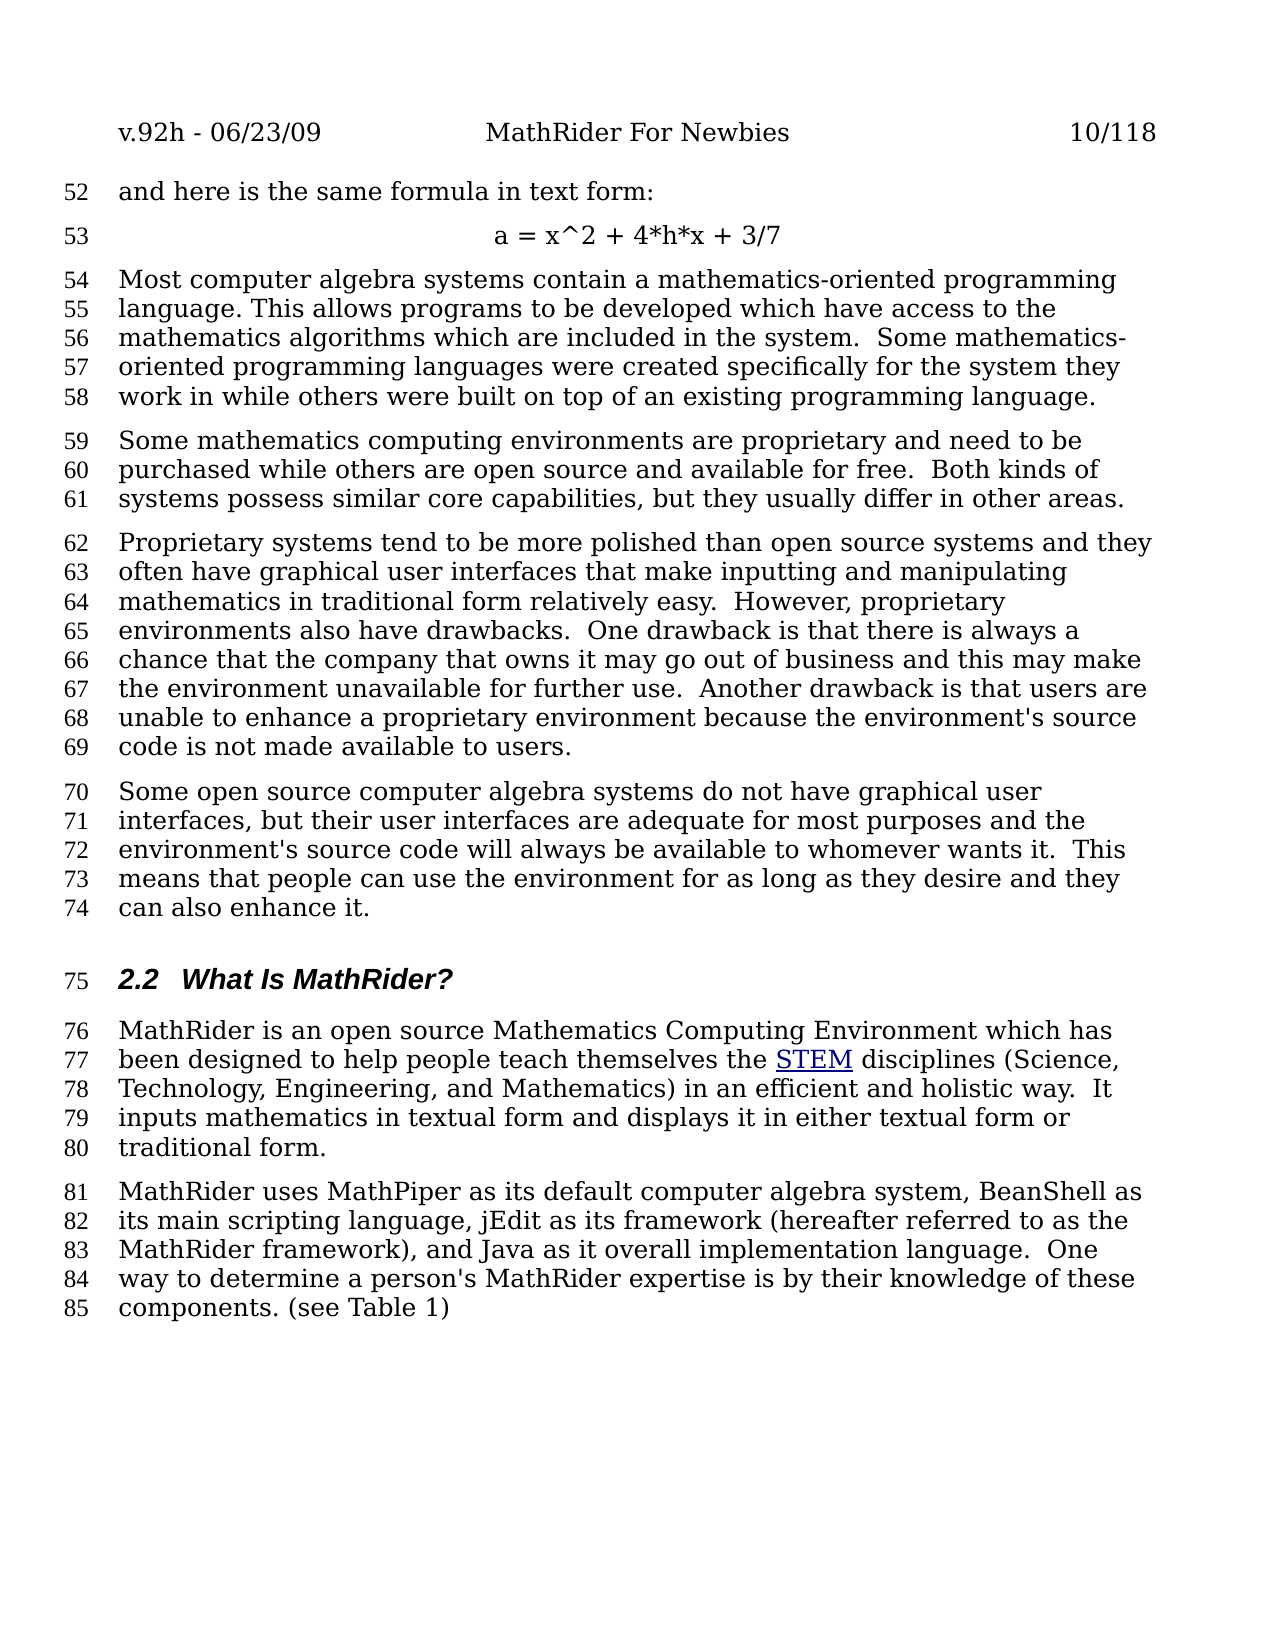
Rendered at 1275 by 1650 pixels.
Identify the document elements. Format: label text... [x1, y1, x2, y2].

text Proprietary systems tend to be more polished than open source systems and they often have graphical user interfaces that make inputting and manipulating mathematics in traditional form relatively easy. However, proprietary environments also have drawbacks. One drawback is that there is always a chance that the company that owns it may go out of business and this may make the environment unavailable for further use. Another drawback is that users are unable to enhance a proprietary environment because the environment's source code is not made available to users. [118, 528, 1157, 762]
text MathRider is an open source Mathematics Computing Environment which has been designed to help people teach themselves the STEM disciplines (Science, Technology, Engineering, and Mathematics) in an efficient and holistic way. It inputs mathematics in textual form and displays it in either textual form or traditional form. [118, 1016, 1157, 1162]
text a = x^2 + 4*h*x + 3/7 [118, 221, 1157, 250]
subtitle What Is MathRider? [118, 962, 1157, 995]
text MathRider uses MathPiper as its default computer algebra system, BeanShell as its main scripting language, jEdit as its framework (hereafter referred to as the MathRider framework), and Java as it overall implementation language. One way to determine a person's MathRider expertise is by their knowledge of these components. (see Table 1) [118, 1177, 1157, 1323]
text Some open source computer algebra systems do not have graphical user interfaces, but their user interfaces are adequate for most purposes and the environment's source code will always be available to whomever wants it. This means that people can use the environment for as long as they desire and they can also enhance it. [118, 777, 1157, 923]
text and here is the same formula in text form: [118, 177, 1157, 206]
text Most computer algebra systems contain a mathematics-oriented programming language. This allows programs to be developed which have access to the mathematics algorithms which are included in the system. Some mathematics-oriented programming languages were created specifically for the system they work in while others were built on top of an existing programming language. [118, 265, 1157, 411]
text Some mathematics computing environments are proprietary and need to be purchased while others are open source and available for free. Both kinds of systems possess similar core capabilities, but they usually differ in other areas. [118, 426, 1157, 513]
